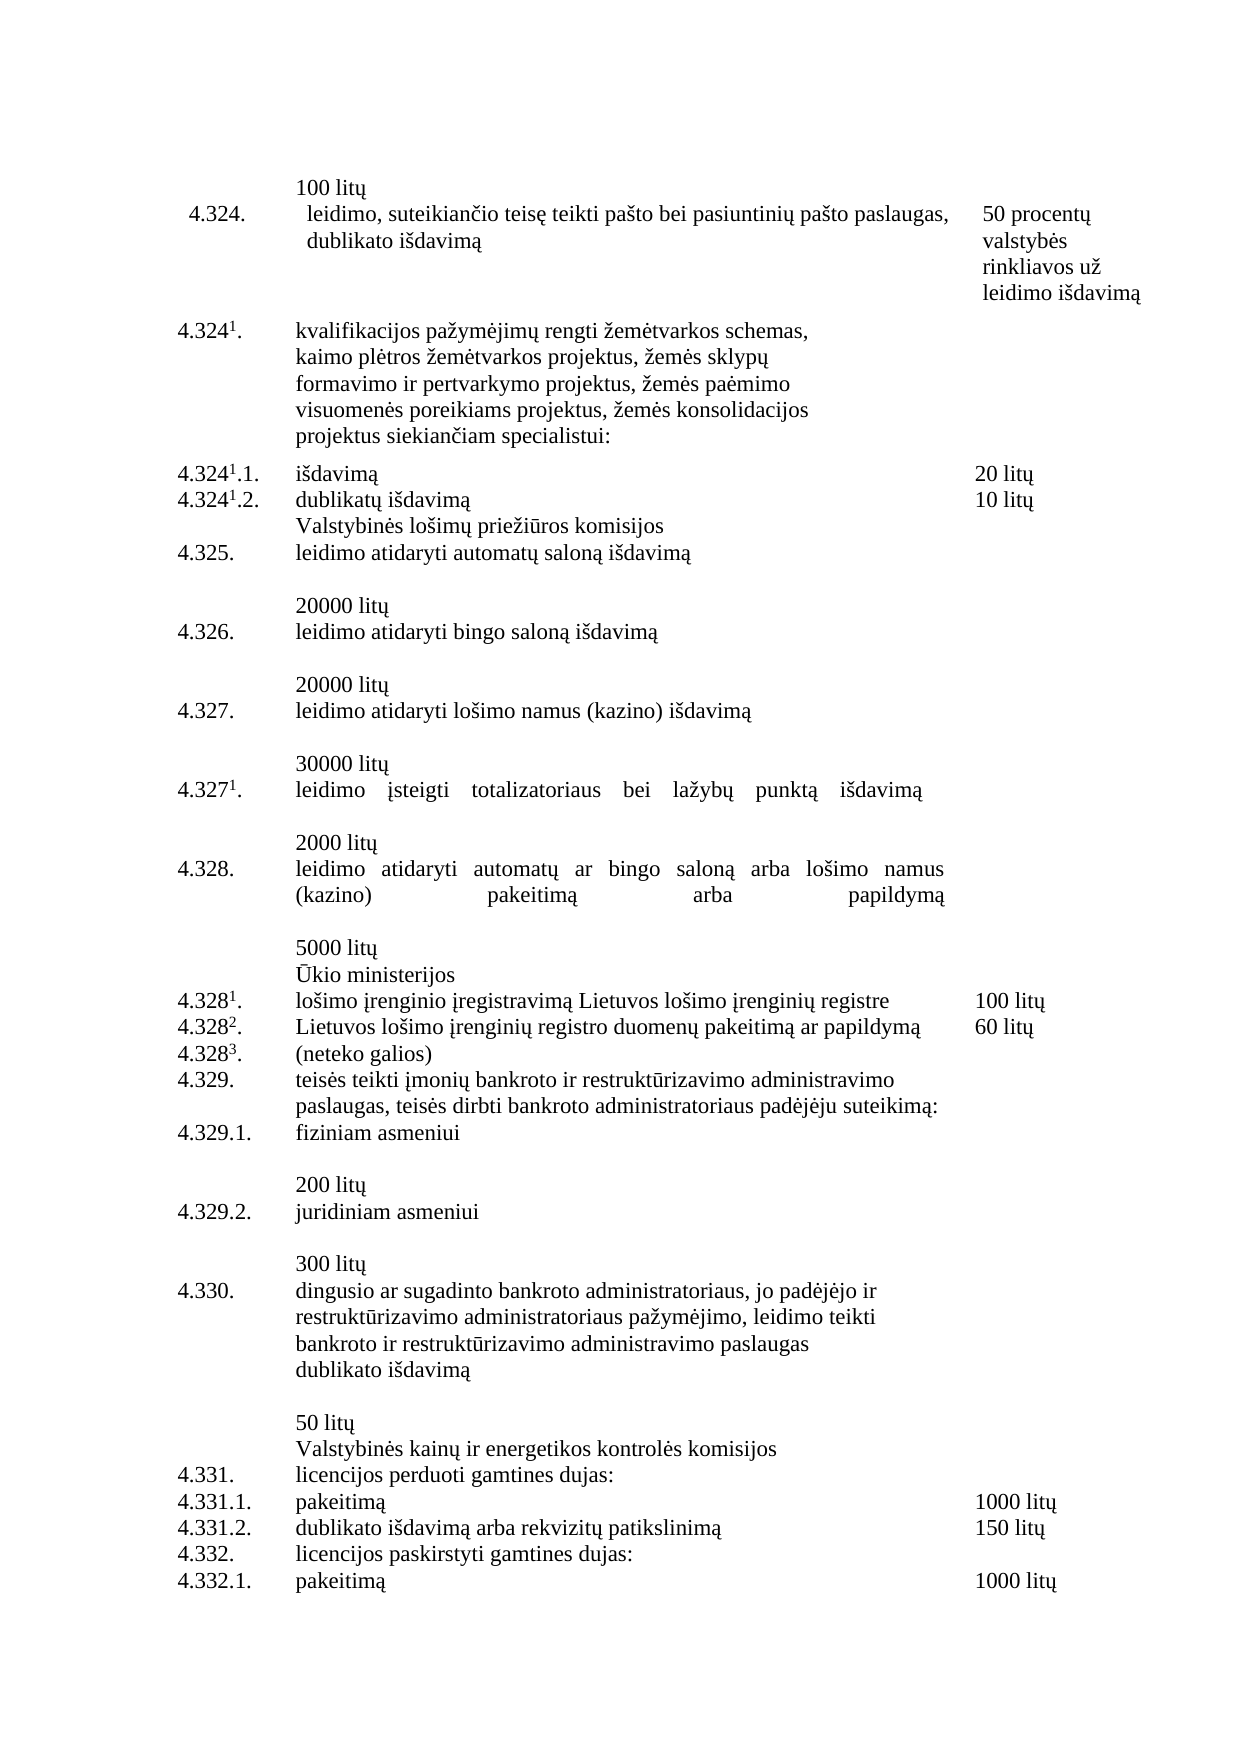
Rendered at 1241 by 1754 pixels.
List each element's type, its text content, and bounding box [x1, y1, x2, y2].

text 4.3241.2. dublikatų išdavimą 10 litų [177, 486, 1152, 513]
text 4.3271. leidimo įsteigti totalizatoriaus bei lažybų punktą išdavimą 2000 litų [177, 776, 945, 855]
table_header 50 procentų valstybės rinkliavos už leidimo išdavimą [971, 200, 1163, 306]
table_header leidimo, suteikiančio teisę teikti pašto bei pasiuntinių pašto paslaugas, dublikato išdavimą [295, 200, 971, 306]
text 4.329.2. juridiniam asmeniui 300 litų [177, 1198, 945, 1277]
text 4.330. dingusio ar sugadinto bankroto administratoriaus, jo padėjėjo ir [177, 1277, 1122, 1303]
text 4.3241.1. išdavimą 20 litų [177, 449, 1122, 486]
text 4.331. licencijos perduoti gamtines dujas: [177, 1461, 1122, 1488]
text 4.331.2. dublikato išdavimą arba rekvizitų patikslinimą 150 litų [177, 1514, 1122, 1540]
text 4.3281. lošimo įrenginio įregistravimą Lietuvos lošimo įrenginių registre 100 litų [177, 987, 1122, 1013]
text 4.327. leidimo atidaryti lošimo namus (kazino) išdavimą 30000 litų [177, 697, 945, 776]
text Valstybinės lošimų priežiūros komisijos [177, 513, 945, 539]
text restruktūrizavimo administratoriaus pažymėjimo, leidimo teikti [177, 1303, 1122, 1329]
text 4.325. leidimo atidaryti automatų saloną išdavimą 20000 litų [177, 539, 945, 618]
text bankroto ir restruktūrizavimo administravimo paslaugas [220, 1329, 1122, 1356]
text 4.326. leidimo atidaryti bingo saloną išdavimą 20000 litų [177, 618, 945, 697]
text dublikato išdavimą 50 litų [177, 1356, 945, 1435]
text Valstybinės kainų ir energetikos kontrolės komisijos [177, 1435, 945, 1461]
text 4.329.1. fiziniam asmeniui 200 litų [177, 1119, 945, 1198]
text 4.3283. (neteko galios) [177, 1040, 945, 1066]
text 4.332. licencijos paskirstyti gamtines dujas: [177, 1540, 1122, 1567]
text 4.332.1. pakeitimą 1000 litų [177, 1567, 1122, 1593]
text 4.3241. kvalifikacijos pažymėjimų rengti žemėtvarkos schemas, [177, 306, 1122, 343]
text projektus siekiančiam specialistui: [177, 422, 1122, 449]
text kaimo plėtros žemėtvarkos projektus, žemės sklypų [177, 343, 1122, 370]
table_header 4.324. [177, 200, 295, 306]
text Ūkio ministerijos [177, 961, 945, 987]
text 4.328. leidimo atidaryti automatų ar bingo saloną arba lošimo namus (kazino) pakeitimą arba papildymą 5000 litų [177, 855, 945, 961]
text visuomenės poreikiams projektus, žemės konsolidacijos [177, 396, 1122, 422]
text 4.329. teisės teikti įmonių bankroto ir restruktūrizavimo administravimo paslaugas, teisės dirbti bankroto administratoriaus padėjėju suteikimą: [177, 1066, 945, 1119]
text 100 litų [177, 148, 945, 200]
text formavimo ir pertvarkymo projektus, žemės paėmimo [177, 370, 1122, 396]
text 4.3282. Lietuvos lošimo įrenginių registro duomenų pakeitimą ar papildymą 60 litų [177, 1013, 1122, 1040]
text 4.331.1. pakeitimą 1000 litų [177, 1488, 1122, 1514]
